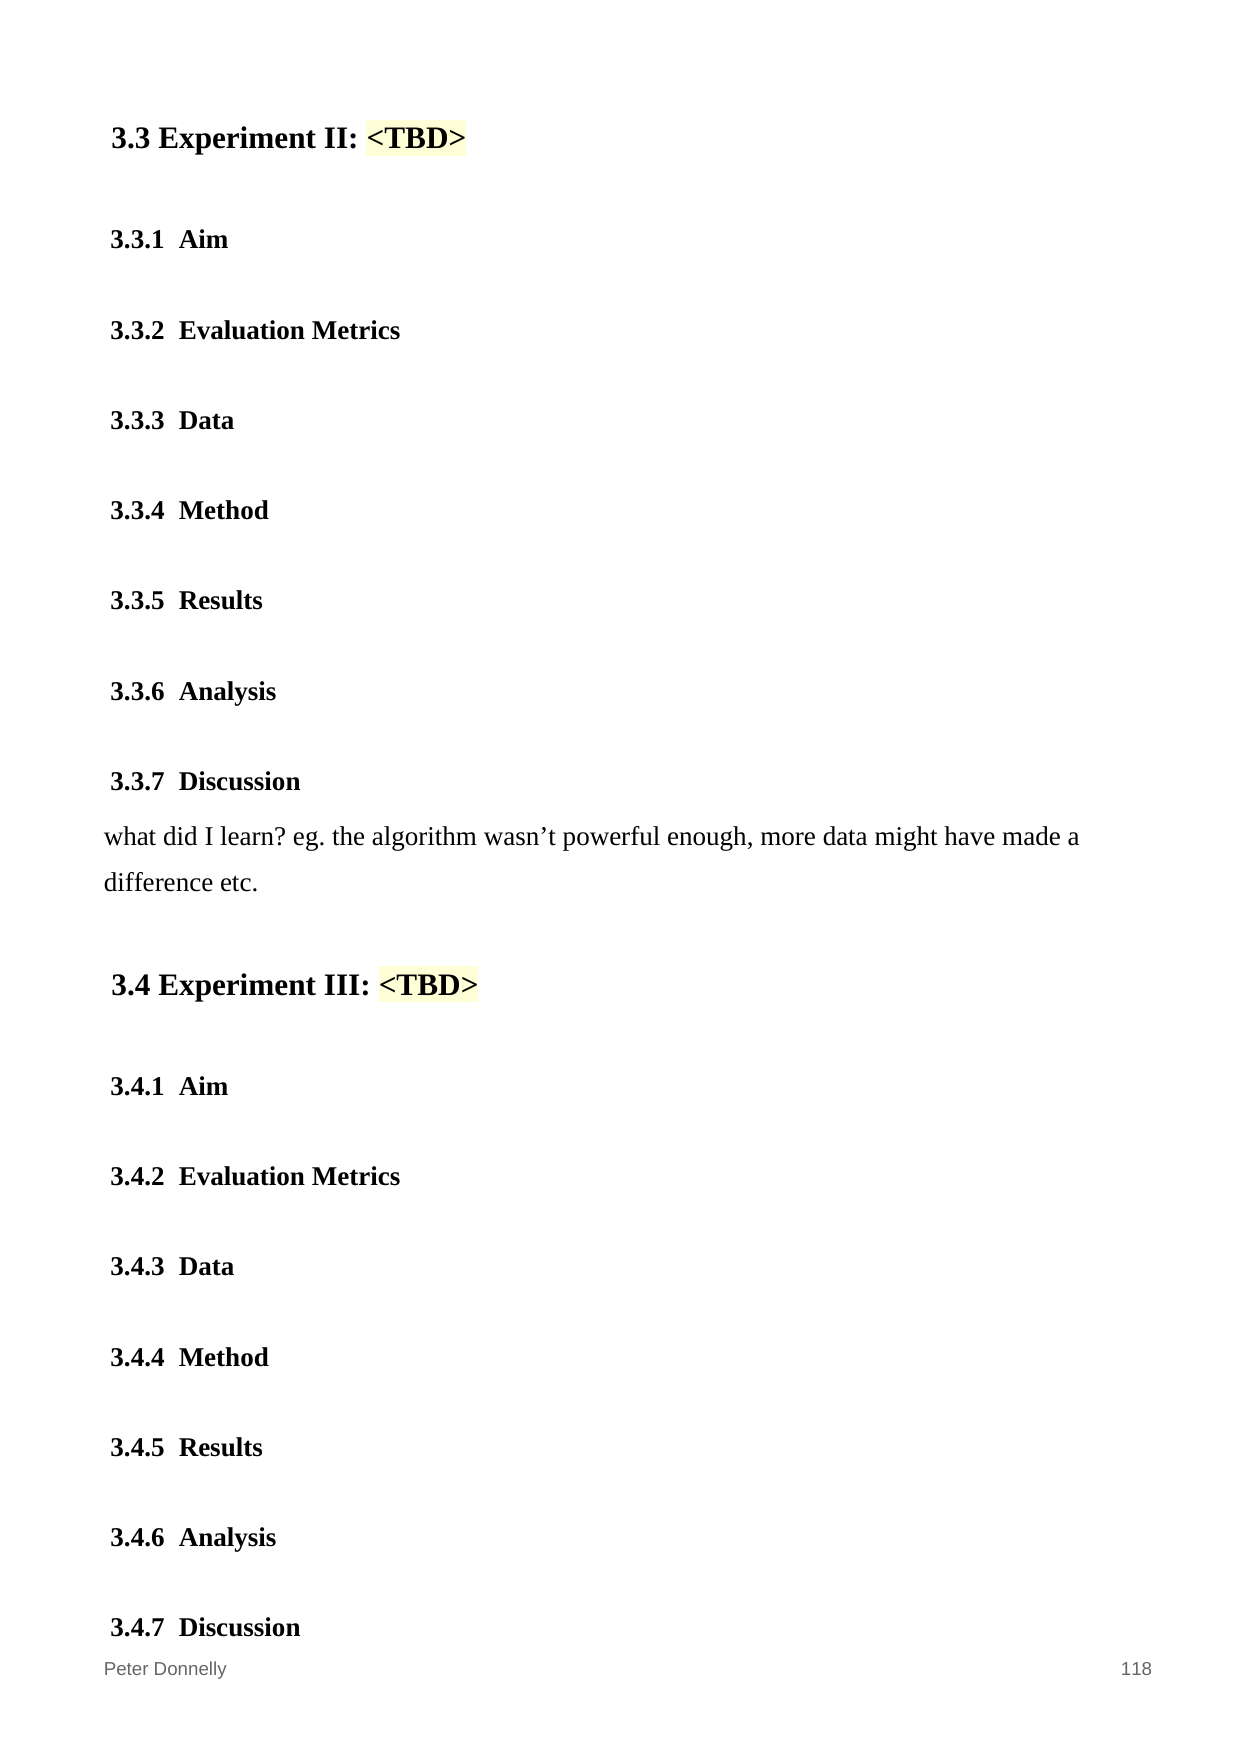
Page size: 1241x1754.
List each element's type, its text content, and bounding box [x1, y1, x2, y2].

subtitle Data [103, 1250, 1146, 1282]
subtitle Evaluation Metrics [103, 1160, 1146, 1191]
subtitle Aim [103, 1070, 1146, 1101]
subtitle Method [103, 1341, 1146, 1372]
subtitle Discussion [103, 765, 1146, 796]
subtitle Discussion [103, 1611, 1146, 1642]
subtitle Results [103, 584, 1146, 616]
subtitle Data [103, 404, 1146, 435]
subtitle Experiment III: <TBD> [103, 966, 1146, 1002]
text what did I learn? eg. the algorithm wasn’t powerful enough, more data might have made a difference etc. [103, 820, 1146, 897]
subtitle Analysis [103, 675, 1146, 706]
subtitle Evaluation Metrics [103, 314, 1146, 345]
subtitle Analysis [103, 1521, 1146, 1552]
subtitle Method [103, 494, 1146, 525]
subtitle Results [103, 1431, 1146, 1462]
subtitle Aim [103, 224, 1146, 255]
subtitle Experiment II: <TBD> [103, 120, 1146, 156]
